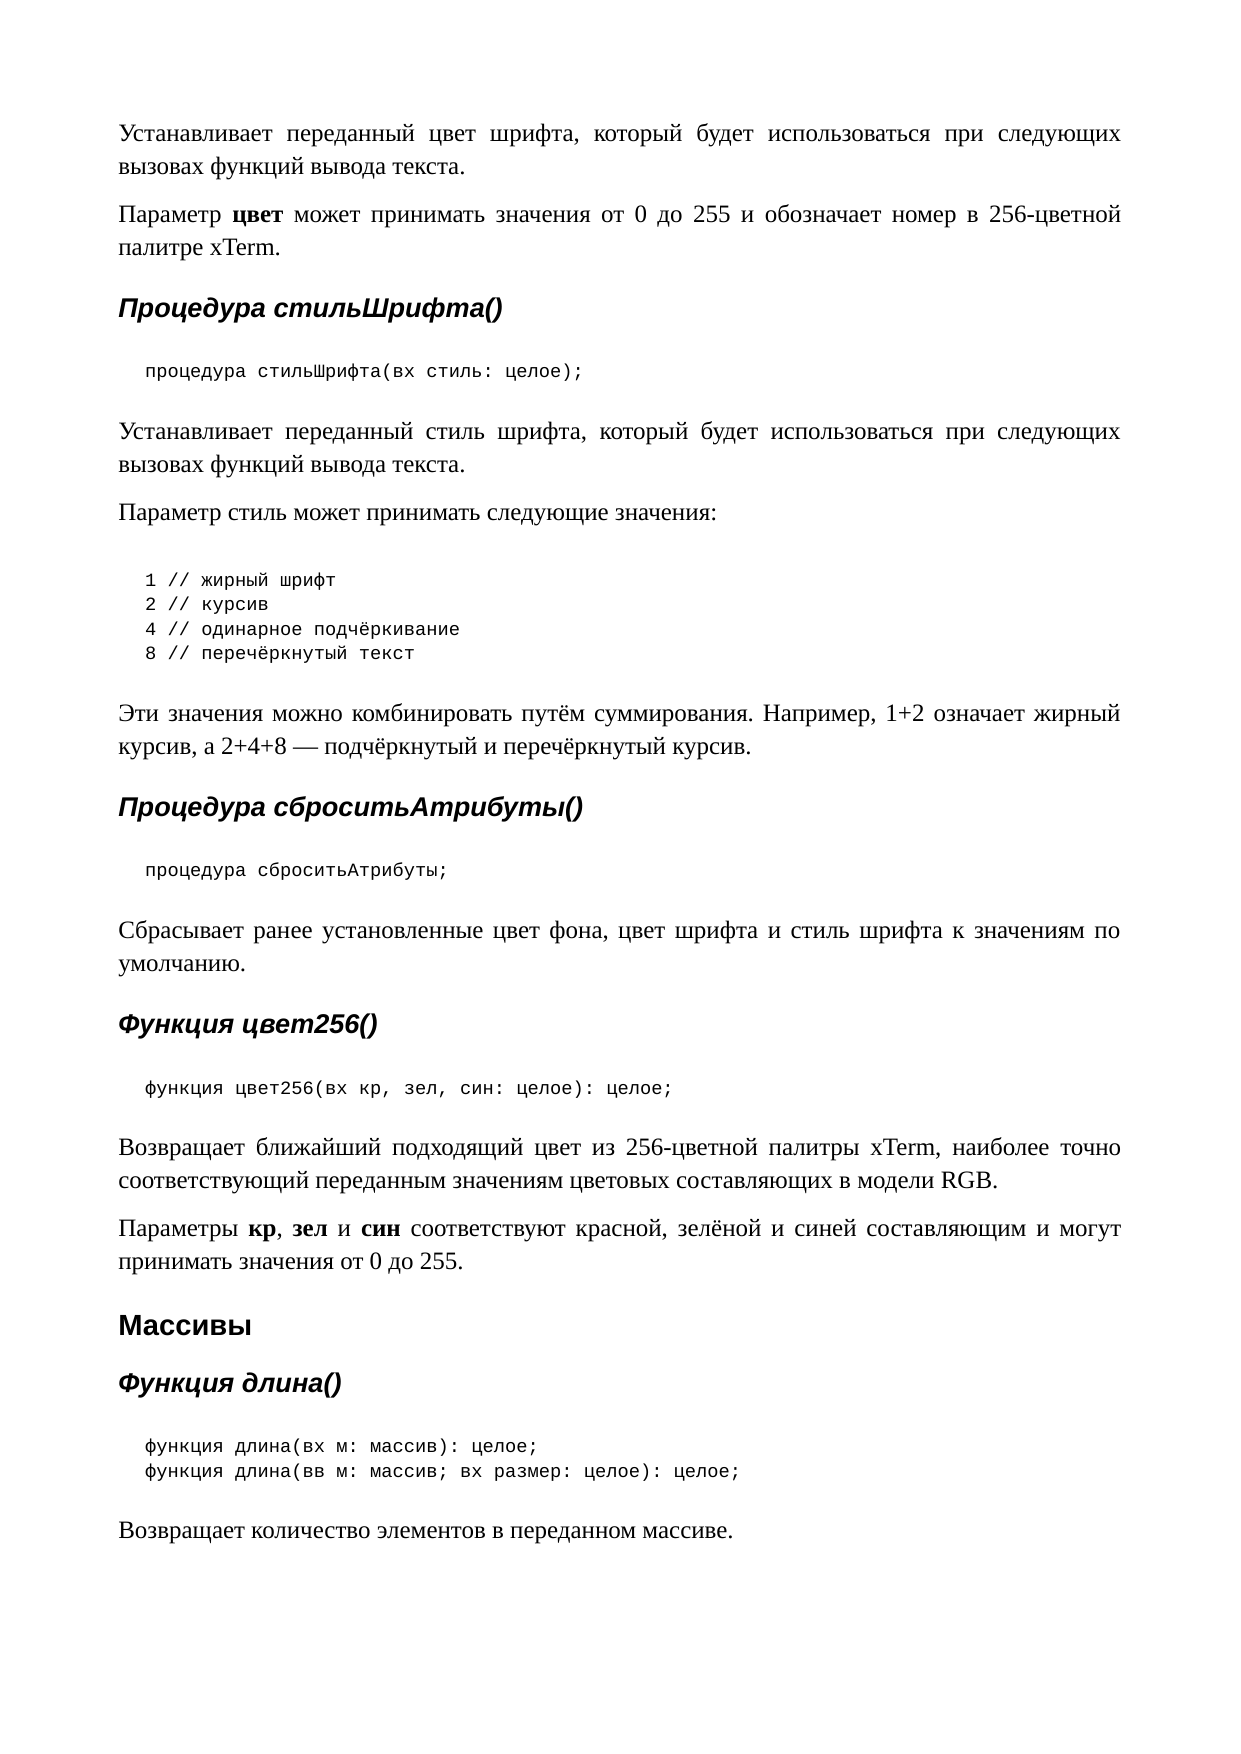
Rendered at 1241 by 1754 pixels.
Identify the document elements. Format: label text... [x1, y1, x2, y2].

text процедура сброситьАтрибуты; [136, 852, 1104, 891]
subtitle Функция длина() [118, 1367, 1122, 1398]
text процедура стильШрифта(вх стиль: целое); [136, 353, 1104, 392]
text Параметр стиль может принимать следующие значения: [118, 497, 1122, 525]
text функция длина(вв м: массив; вх размер: целое): целое; [136, 1453, 1104, 1492]
text Параметры кр, зел и син соответствуют красной, зелёной и синей составляющим и могут принимать значения от 0 до 255. [118, 1213, 1122, 1275]
text Сбрасывает ранее установленные цвет фона, цвет шрифта и стиль шрифта к значениям по умолчанию. [118, 915, 1122, 977]
text Эти значения можно комбинировать путём суммирования. Например, 1+2 означает жирный курсив, а 2+4+8 — подчёркнутый и перечёркнутый курсив. [118, 698, 1122, 759]
text Параметр цвет может принимать значения от 0 до 255 и обозначает номер в 256-цветной палитре xTerm. [118, 199, 1122, 261]
subtitle Массивы [118, 1308, 1122, 1342]
subtitle Процедура сброситьАтрибуты() [118, 791, 1122, 822]
text 4 // одинарное подчёркивание [136, 611, 1104, 635]
text 1 // жирный шрифт [136, 562, 1104, 586]
text Возвращает количество элементов в переданном массиве. [118, 1515, 1122, 1544]
text 2 // курсив [136, 586, 1104, 611]
subtitle Функция цвет256() [118, 1008, 1122, 1039]
text Возвращает ближайший подходящий цвет из 256-цветной палитры xTerm, наиболее точно соответствующий переданным значениям цветовых составляющих в модели RGB. [118, 1132, 1122, 1194]
text функция цвет256(вх кр, зел, син: целое): целое; [136, 1070, 1104, 1109]
text функция длина(вх м: массив): целое; [136, 1428, 1104, 1453]
text Устанавливает переданный стиль шрифта, который будет использоваться при следующих вызовах функций вывода текста. [118, 416, 1122, 478]
subtitle Процедура стильШрифта() [118, 292, 1122, 323]
text 8 // перечёркнутый текст [136, 635, 1104, 674]
text Устанавливает переданный цвет шрифта, который будет использоваться при следующих вызовах функций вывода текста. [118, 118, 1122, 180]
